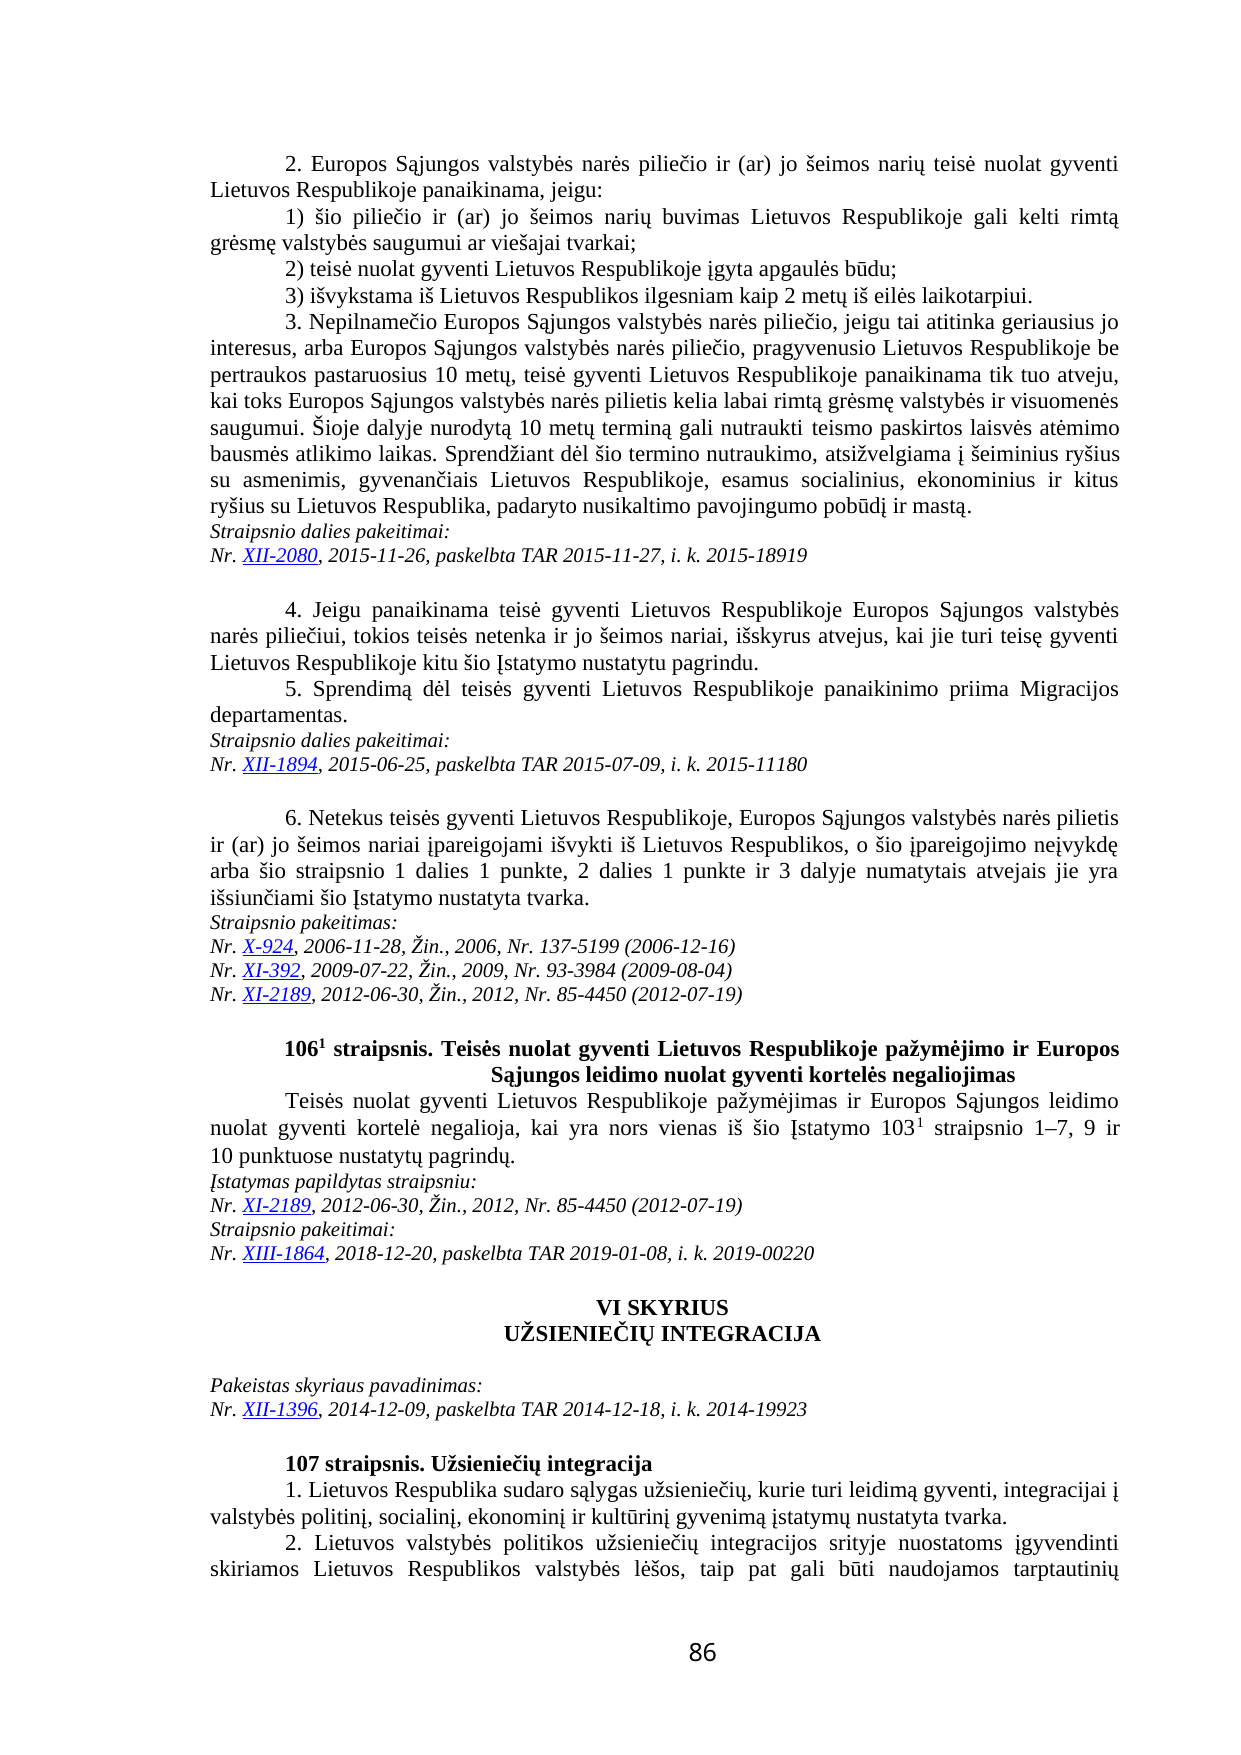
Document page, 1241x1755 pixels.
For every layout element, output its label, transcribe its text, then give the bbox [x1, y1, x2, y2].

text Straipsnio dalies pakeitimai: [210, 728, 1120, 752]
text Teisės nuolat gyventi Lietuvos Respublikoje pažymėjimas ir Europos Sąjungos leidimo nuolat gyventi kortelė negalioja, kai yra nors vienas iš šio Įstatymo 1031 straipsnio 1–7, 9 ir 10 punktuose nustatytų pagrindų. [210, 1088, 1120, 1169]
text 1) šio piliečio ir (ar) jo šeimos narių buvimas Lietuvos Respublikoje gali kelti rimtą grėsmę valstybės saugumui ar viešajai tvarkai; [210, 203, 1120, 255]
text Straipsnio dalies pakeitimai: [210, 519, 1120, 543]
text Nr. XIII-1864, 2018-12-20, paskelbta TAR 2019-01-08, i. k. 2019-00220 [210, 1241, 1120, 1265]
text Nr. X-924, 2006-11-28, Žin., 2006, Nr. 137-5199 (2006-12-16) [210, 934, 1120, 958]
text VI SKYRIUS [210, 1294, 1120, 1320]
text Pakeistas skyriaus pavadinimas: [210, 1373, 1120, 1397]
text Straipsnio pakeitimas: [210, 910, 1120, 934]
text 1061 straipsnis. Teisės nuolat gyventi Lietuvos Respublikoje pažymėjimo ir Europos Sąjungos leidimo nuolat gyventi kortelės negaliojimas [284, 1035, 1120, 1088]
text 3) išvykstama iš Lietuvos Respublikos ilgesniam kaip 2 metų iš eilės laikotarpiui. [210, 282, 1120, 308]
text 6. Netekus teisės gyventi Lietuvos Respublikoje, Europos Sąjungos valstybės narės pilietis ir (ar) jo šeimos nariai įpareigojami išvykti iš Lietuvos Respublikos, o šio įpareigojimo neįvykdę arba šio straipsnio 1 dalies 1 punkte, 2 dalies 1 punkte ir 3 dalyje numatytais atvejais jie yra išsiunčiami šio Įstatymo nustatyta tvarka. [210, 804, 1120, 910]
text 5. Sprendimą dėl teisės gyventi Lietuvos Respublikoje panaikinimo priima Migracijos departamentas. [210, 675, 1120, 728]
text 4. Jeigu panaikinama teisė gyventi Lietuvos Respublikoje Europos Sąjungos valstybės narės piliečiui, tokios teisės netenka ir jo šeimos nariai, išskyrus atvejus, kai jie turi teisę gyventi Lietuvos Respublikoje kitu šio Įstatymo nustatytu pagrindu. [210, 596, 1120, 675]
text Straipsnio pakeitimai: [210, 1217, 1120, 1241]
text 1. Lietuvos Respublika sudaro sąlygas užsieniečių, kurie turi leidimą gyventi, integracijai į valstybės politinį, socialinį, ekonominį ir kultūrinį gyvenimą įstatymų nustatyta tvarka. [210, 1476, 1120, 1529]
text Nr. XII-1894, 2015-06-25, paskelbta TAR 2015-07-09, i. k. 2015-11180 [210, 752, 1120, 776]
text Nr. XII-1396, 2014-12-09, paskelbta TAR 2014-12-18, i. k. 2014-19923 [210, 1397, 1120, 1421]
text 2. Europos Sąjungos valstybės narės piliečio ir (ar) jo šeimos narių teisė nuolat gyventi Lietuvos Respublikoje panaikinama, jeigu: [210, 150, 1120, 203]
text Įstatymas papildytas straipsniu: [210, 1169, 1120, 1193]
text Nr. XI-2189, 2012-06-30, Žin., 2012, Nr. 85-4450 (2012-07-19) [210, 982, 1120, 1006]
text 107 straipsnis. Užsieniečių integracija [210, 1450, 1120, 1476]
text 2) teisė nuolat gyventi Lietuvos Respublikoje įgyta apgaulės būdu; [210, 255, 1120, 282]
text 2. Lietuvos valstybės politikos užsieniečių integracijos srityje nuostatoms įgyvendinti skiriamos Lietuvos Respublikos valstybės lėšos, taip pat gali būti naudojamos tarptautinių [210, 1529, 1120, 1582]
text UŽSIENIEČIŲ INTEGRACIJA [210, 1320, 1120, 1347]
text Nr. XI-2189, 2012-06-30, Žin., 2012, Nr. 85-4450 (2012-07-19) [210, 1193, 1120, 1217]
text 3. Nepilnamečio Europos Sąjungos valstybės narės piliečio, jeigu tai atitinka geriausius jo interesus, arba Europos Sąjungos valstybės narės piliečio, pragyvenusio Lietuvos Respublikoje be pertraukos pastaruosius 10 metų, teisė gyventi Lietuvos Respublikoje panaikinama tik tuo atveju, kai toks Europos Sąjungos valstybės narės pilietis kelia labai rimtą grėsmę valstybės ir visuomenės saugumui. Šioje dalyje nurodytą 10 metų terminą gali nutraukti teismo paskirtos laisvės atėmimo bausmės atlikimo laikas. Sprendžiant dėl šio termino nutraukimo, atsižvelgiama į šeiminius ryšius su asmenimis, gyvenančiais Lietuvos Respublikoje, esamus socialinius, ekonominius ir kitus ryšius su Lietuvos Respublika, padaryto nusikaltimo pavojingumo pobūdį ir mastą. [210, 308, 1120, 519]
text Nr. XI-392, 2009-07-22, Žin., 2009, Nr. 93-3984 (2009-08-04) [210, 958, 1120, 982]
text Nr. XII-2080, 2015-11-26, paskelbta TAR 2015-11-27, i. k. 2015-18919 [210, 543, 1120, 567]
